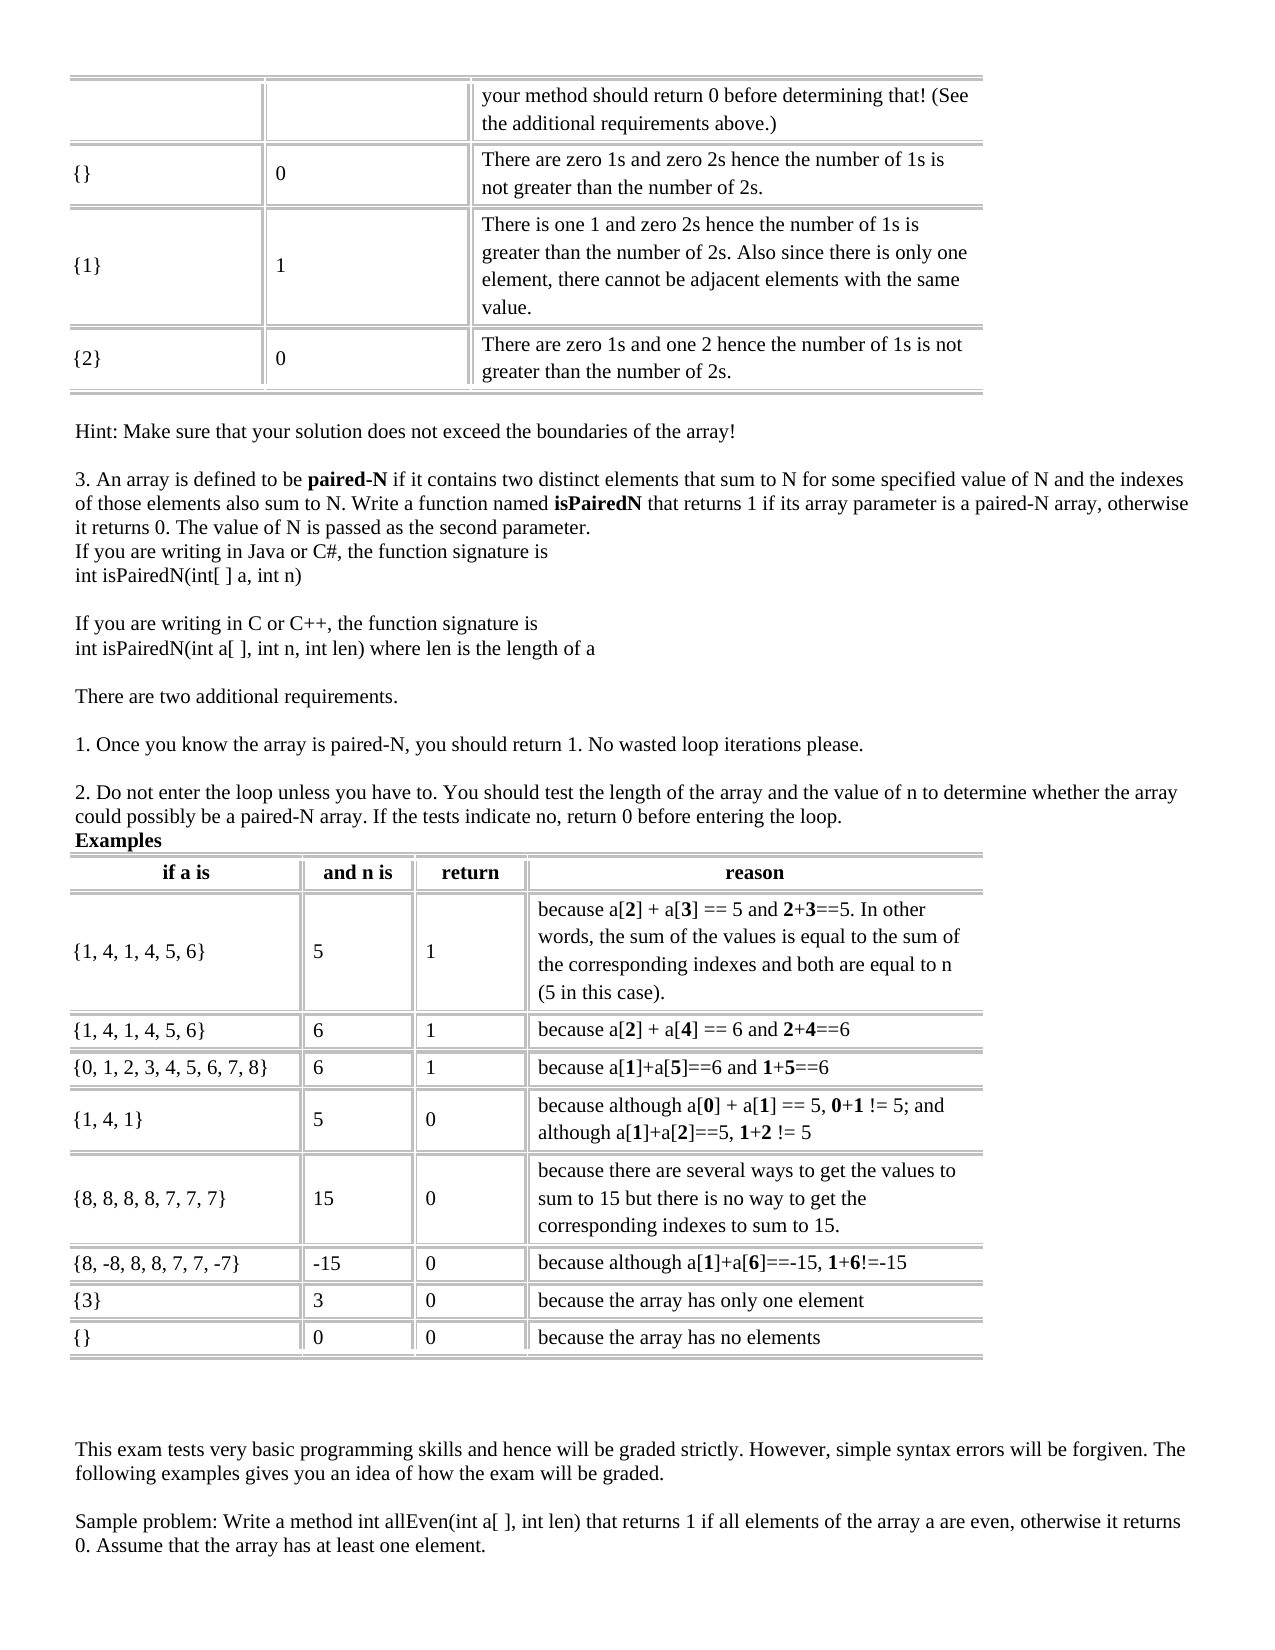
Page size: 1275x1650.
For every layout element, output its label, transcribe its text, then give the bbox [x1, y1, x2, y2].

table_cell because a[2] + a[3] == 5 and 2+3==5. In other words, the sum of the values is equal to the sum of the corresponding indexes and both are equal to n (5 in this case). [530, 895, 983, 1009]
table_cell 0 [417, 1286, 524, 1317]
table_cell your method should return 0 before determining that! (See the additional requirements above.) [470, 77, 983, 139]
table_cell 5 [305, 1091, 411, 1150]
table_cell [70, 81, 264, 139]
table_header if a is [70, 858, 302, 889]
text Sample problem: Write a method int allEven(int a[ ], int len) that returns 1 if all elements of the array a are even, otherwise it returns 0. Assume that the array has at least one element. [75, 1509, 1200, 1557]
table_header reason [527, 854, 983, 889]
table_cell 6 [305, 1016, 411, 1047]
table_header return [414, 854, 527, 889]
table_cell 6 [305, 1054, 411, 1085]
table_cell because although a[1]+a[6]==-15, 1+6!=-15 [530, 1249, 983, 1280]
table_cell 0 [417, 1249, 524, 1280]
table_cell {2} [70, 330, 264, 388]
table_cell {8, 8, 8, 8, 7, 7, 7} [70, 1156, 299, 1242]
table_cell because there are several ways to get the values to sum to 15 but there is no way to get the corresponding indexes to sum to 15. [530, 1156, 983, 1242]
table_cell {0, 1, 2, 3, 4, 5, 6, 7, 8} [70, 1054, 299, 1085]
text 1. Once you know the array is paired-N, you should return 1. No wasted loop iterations please. [75, 732, 1200, 756]
text This exam tests very basic programming skills and hence will be graded strictly. However, simple syntax errors will be forgiven. The following examples gives you an idea of how the exam will be graded. [75, 1437, 1200, 1485]
table_cell {8, -8, 8, 8, 7, 7, -7} [70, 1249, 299, 1280]
table_cell {} [70, 1323, 302, 1354]
table_cell 1 [267, 210, 467, 324]
text If you are writing in C or C++, the function signature is [75, 611, 1200, 635]
table_cell [264, 77, 470, 139]
table_cell {1} [70, 210, 261, 324]
table_cell There are zero 1s and zero 2s hence the number of 1s is not greater than the number of 2s. [474, 146, 983, 204]
table_header and n is [302, 854, 414, 889]
table_cell 5 [305, 895, 411, 1009]
table_cell 3 [305, 1286, 411, 1317]
text 3. An array is defined to be paired-N if it contains two distinct elements that sum to N for some specified value of N and the indexes of those elements also sum to N. Write a function named isPairedN that returns 1 if its array parameter is a paired-N array, otherwise it returns 0. The value of N is passed as the second parameter. [75, 467, 1200, 539]
table_cell There is one 1 and zero 2s hence the number of 1s is greater than the number of 2s. Also since there is only one element, there cannot be adjacent elements with the same value. [474, 210, 983, 324]
table_cell 1 [417, 1054, 524, 1085]
table_cell {} [70, 146, 261, 204]
text int isPairedN(int[ ] a, int n) [75, 563, 1200, 587]
text int isPairedN(int a[ ], int n, int len) where len is the length of a [75, 635, 1200, 659]
table_cell because a[2] + a[4] == 6 and 2+4==6 [530, 1016, 983, 1047]
text Hint: Make sure that your solution does not exceed the boundaries of the array! [75, 419, 1200, 443]
table_cell 0 [417, 1156, 524, 1242]
text If you are writing in Java or C#, the function signature is [75, 539, 1200, 563]
table_cell 0 [414, 1317, 527, 1354]
table_cell 0 [267, 146, 467, 204]
table_cell {1, 4, 1, 4, 5, 6} [70, 1016, 299, 1047]
table_cell 0 [417, 1091, 524, 1150]
table_cell 1 [417, 895, 524, 1009]
table_cell 15 [305, 1156, 411, 1242]
table_cell {1, 4, 1} [70, 1091, 299, 1150]
text There are two additional requirements. [75, 683, 1200, 708]
table_cell 0 [302, 1317, 414, 1354]
table_cell {1, 4, 1, 4, 5, 6} [70, 895, 299, 1009]
table_cell 0 [264, 324, 470, 388]
text Examples [75, 828, 1200, 852]
table_cell There are zero 1s and one 2 hence the number of 1s is not greater than the number of 2s. [470, 324, 983, 388]
table_cell {3} [70, 1286, 299, 1317]
table_cell because a[1]+a[5]==6 and 1+5==6 [530, 1054, 983, 1085]
table_cell -15 [305, 1249, 411, 1280]
table_cell because the array has only one element [530, 1286, 983, 1317]
text 2. Do not enter the loop unless you have to. You should test the length of the array and the value of n to determine whether the array could possibly be a paired-N array. If the tests indicate no, return 0 before entering the loop. [75, 780, 1200, 828]
table_cell 1 [417, 1016, 524, 1047]
table_cell because the array has no elements [527, 1317, 983, 1354]
table_cell because although a[0] + a[1] == 5, 0+1 != 5; and although a[1]+a[2]==5, 1+2 != 5 [530, 1091, 983, 1150]
